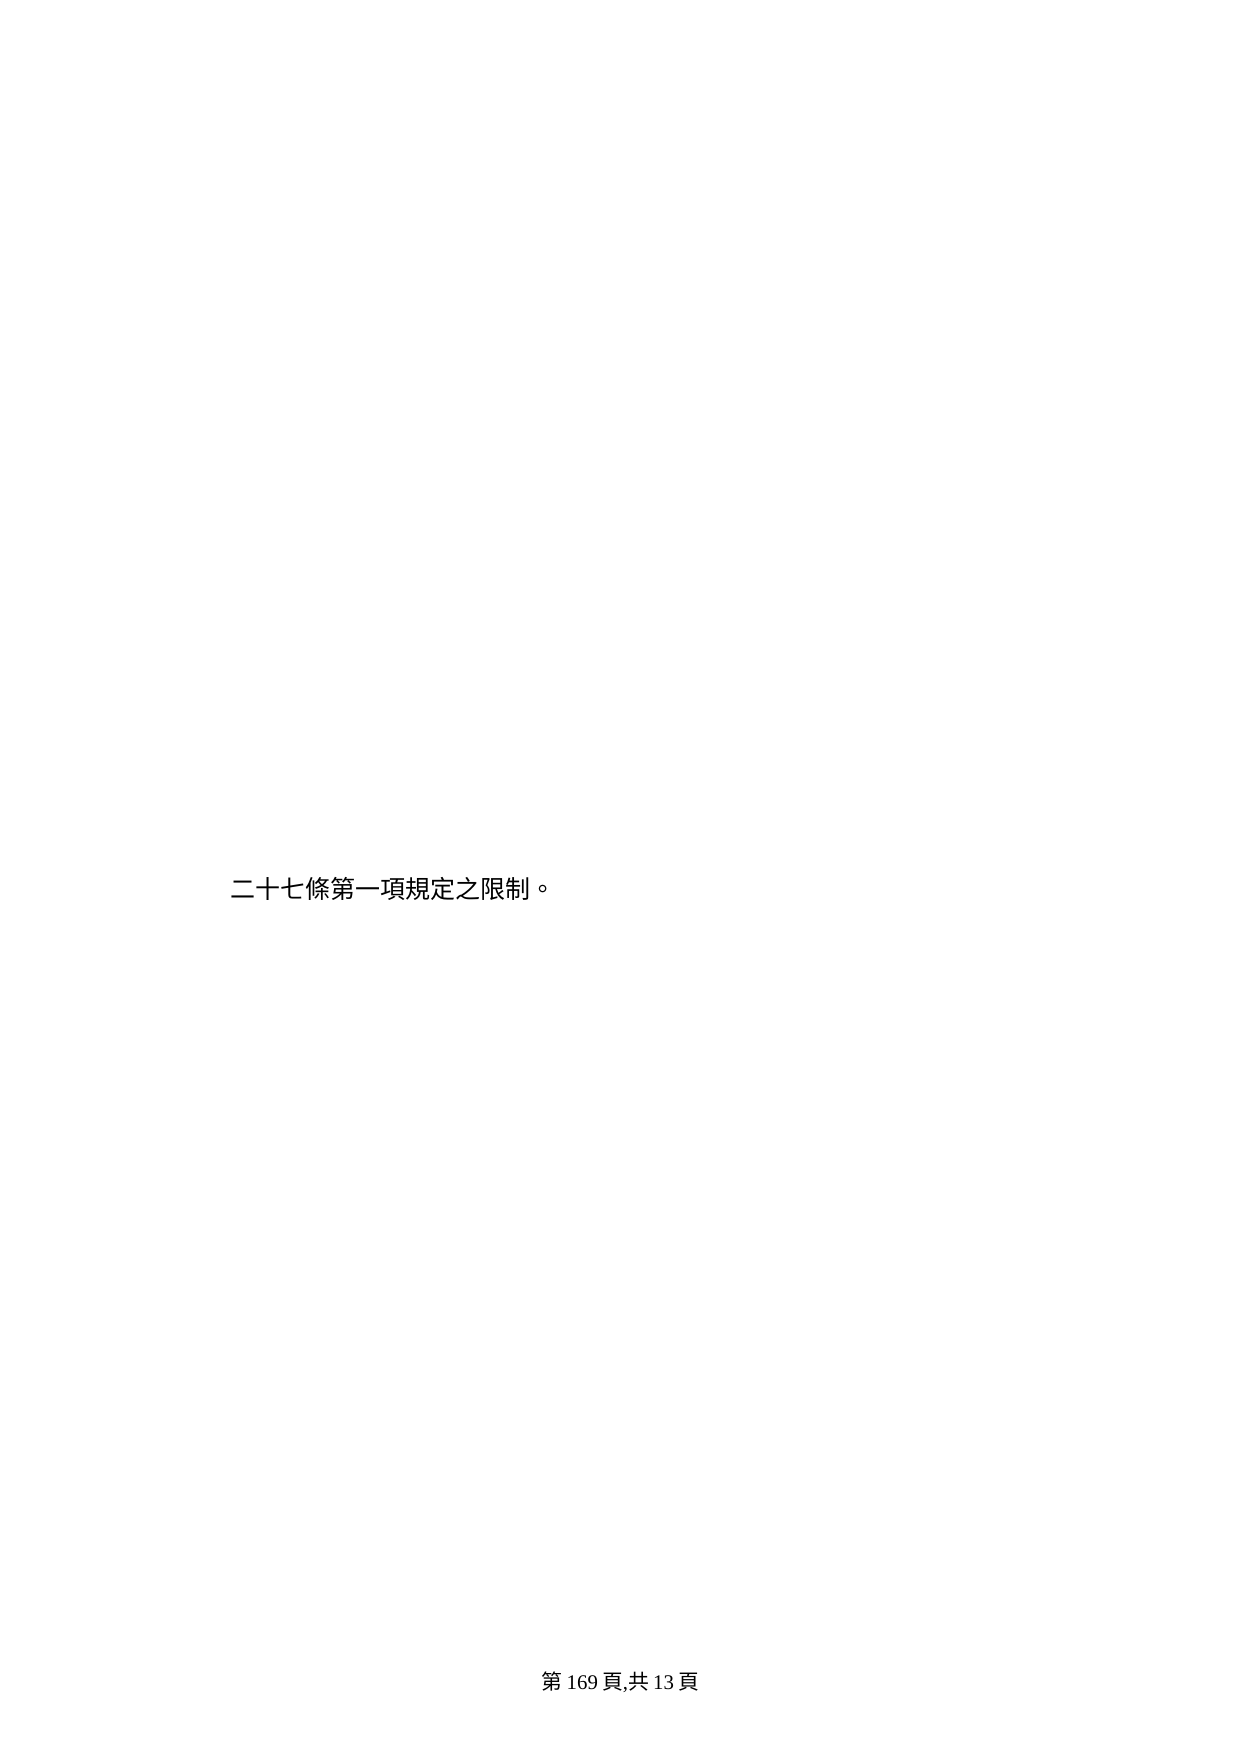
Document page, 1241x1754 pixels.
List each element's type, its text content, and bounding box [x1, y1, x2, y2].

text 二十七條第一項規定之限制。 [230, 846, 1122, 908]
